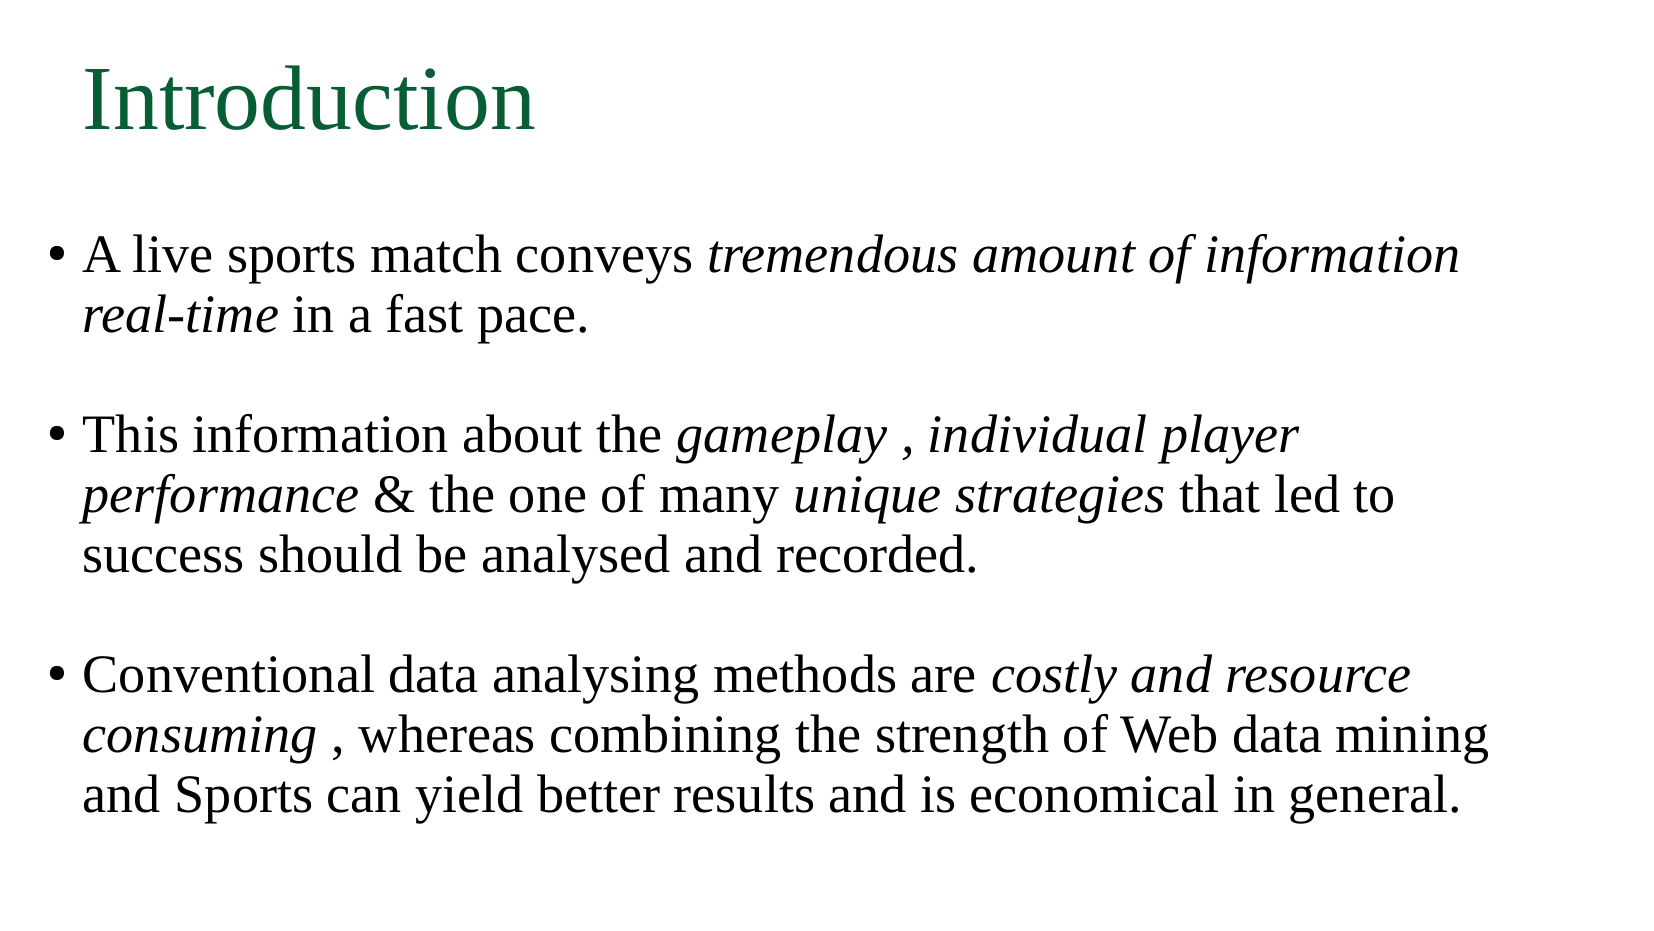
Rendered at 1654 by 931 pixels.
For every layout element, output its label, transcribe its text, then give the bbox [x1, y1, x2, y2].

subtitle A live sports match conveys tremendous amount of information real-time in a fast pace. This information about the gameplay , individual player performance & the one of many unique strategies that led to success should be analysed and recorded. Conventional data analysing methods are costly and resource consuming , whereas combining the strength of Web data mining and Sports can yield better results and is economical in general. [47, 163, 1536, 931]
title Introduction [82, 21, 1571, 177]
